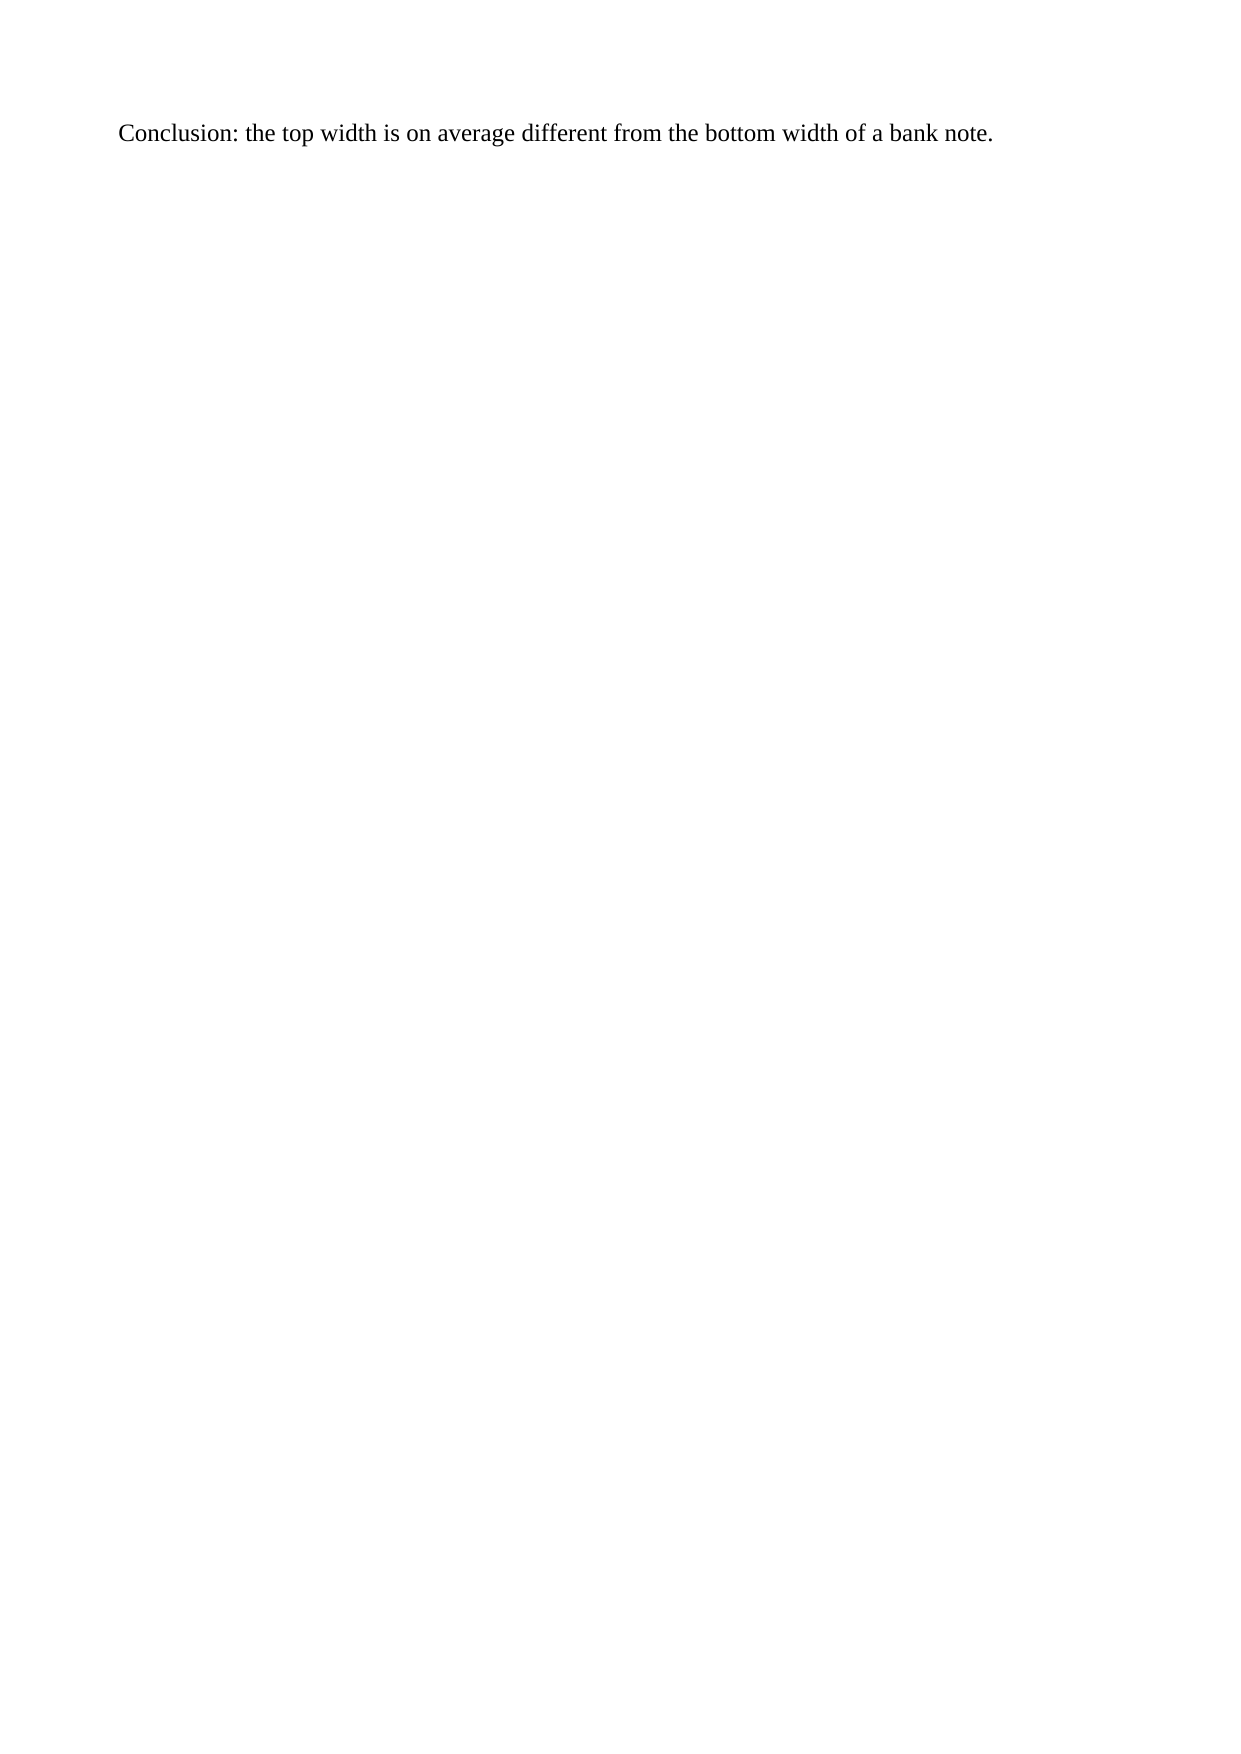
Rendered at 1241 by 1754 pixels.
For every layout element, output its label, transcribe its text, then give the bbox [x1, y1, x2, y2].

text Conclusion: the top width is on average different from the bottom width of a bank note. [118, 118, 1122, 147]
